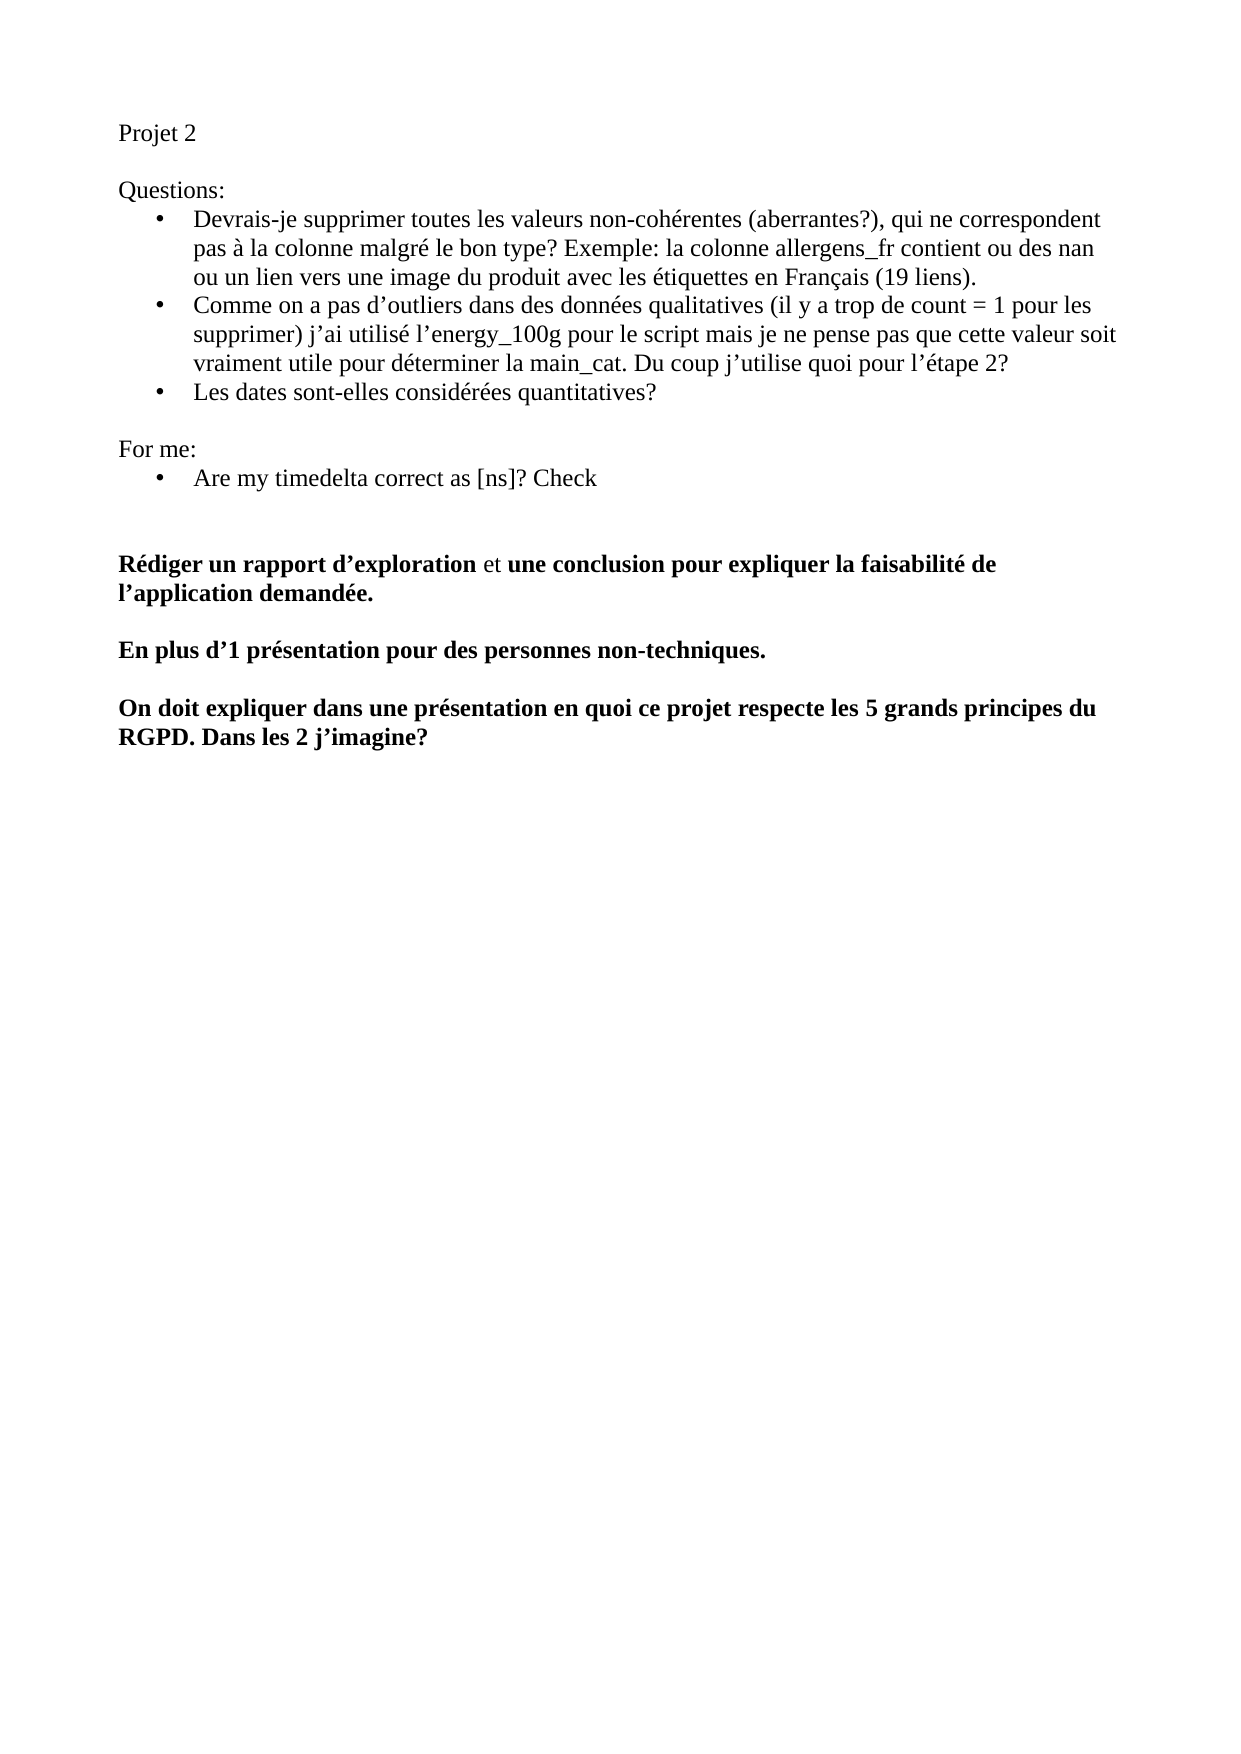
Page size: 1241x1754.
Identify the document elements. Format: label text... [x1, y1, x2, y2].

list Comme on a pas d’outliers dans des données qualitatives (il y a trop de count = 1 pour les supprimer) j’ai utilisé l’energy_100g pour le script mais je ne pense pas que cette valeur soit vraiment utile pour déterminer la main_cat. Du coup j’utilise quoi pour l’étape 2? [156, 291, 1122, 377]
text En plus d’1 présentation pour des personnes non-techniques. [118, 636, 1122, 664]
text Questions: [118, 176, 1122, 204]
list Are my timedelta correct as [ns]? Check [156, 463, 1122, 492]
text Projet 2 [118, 118, 1122, 147]
list Devrais-je supprimer toutes les valeurs non-cohérentes (aberrantes?), qui ne correspondent pas à la colonne malgré le bon type? Exemple: la colonne allergens_fr contient ou des nan ou un lien vers une image du produit avec les étiquettes en Français (19 liens). [156, 204, 1122, 291]
text Rédiger un rapport d’exploration et une conclusion pour expliquer la faisabilité de l’application demandée. [118, 549, 1122, 607]
text For me: [118, 434, 1122, 463]
text On doit expliquer dans une présentation en quoi ce projet respecte les 5 grands principes du RGPD. Dans les 2 j’imagine? [118, 693, 1122, 751]
list Les dates sont-elles considérées quantitatives? [156, 377, 1122, 406]
